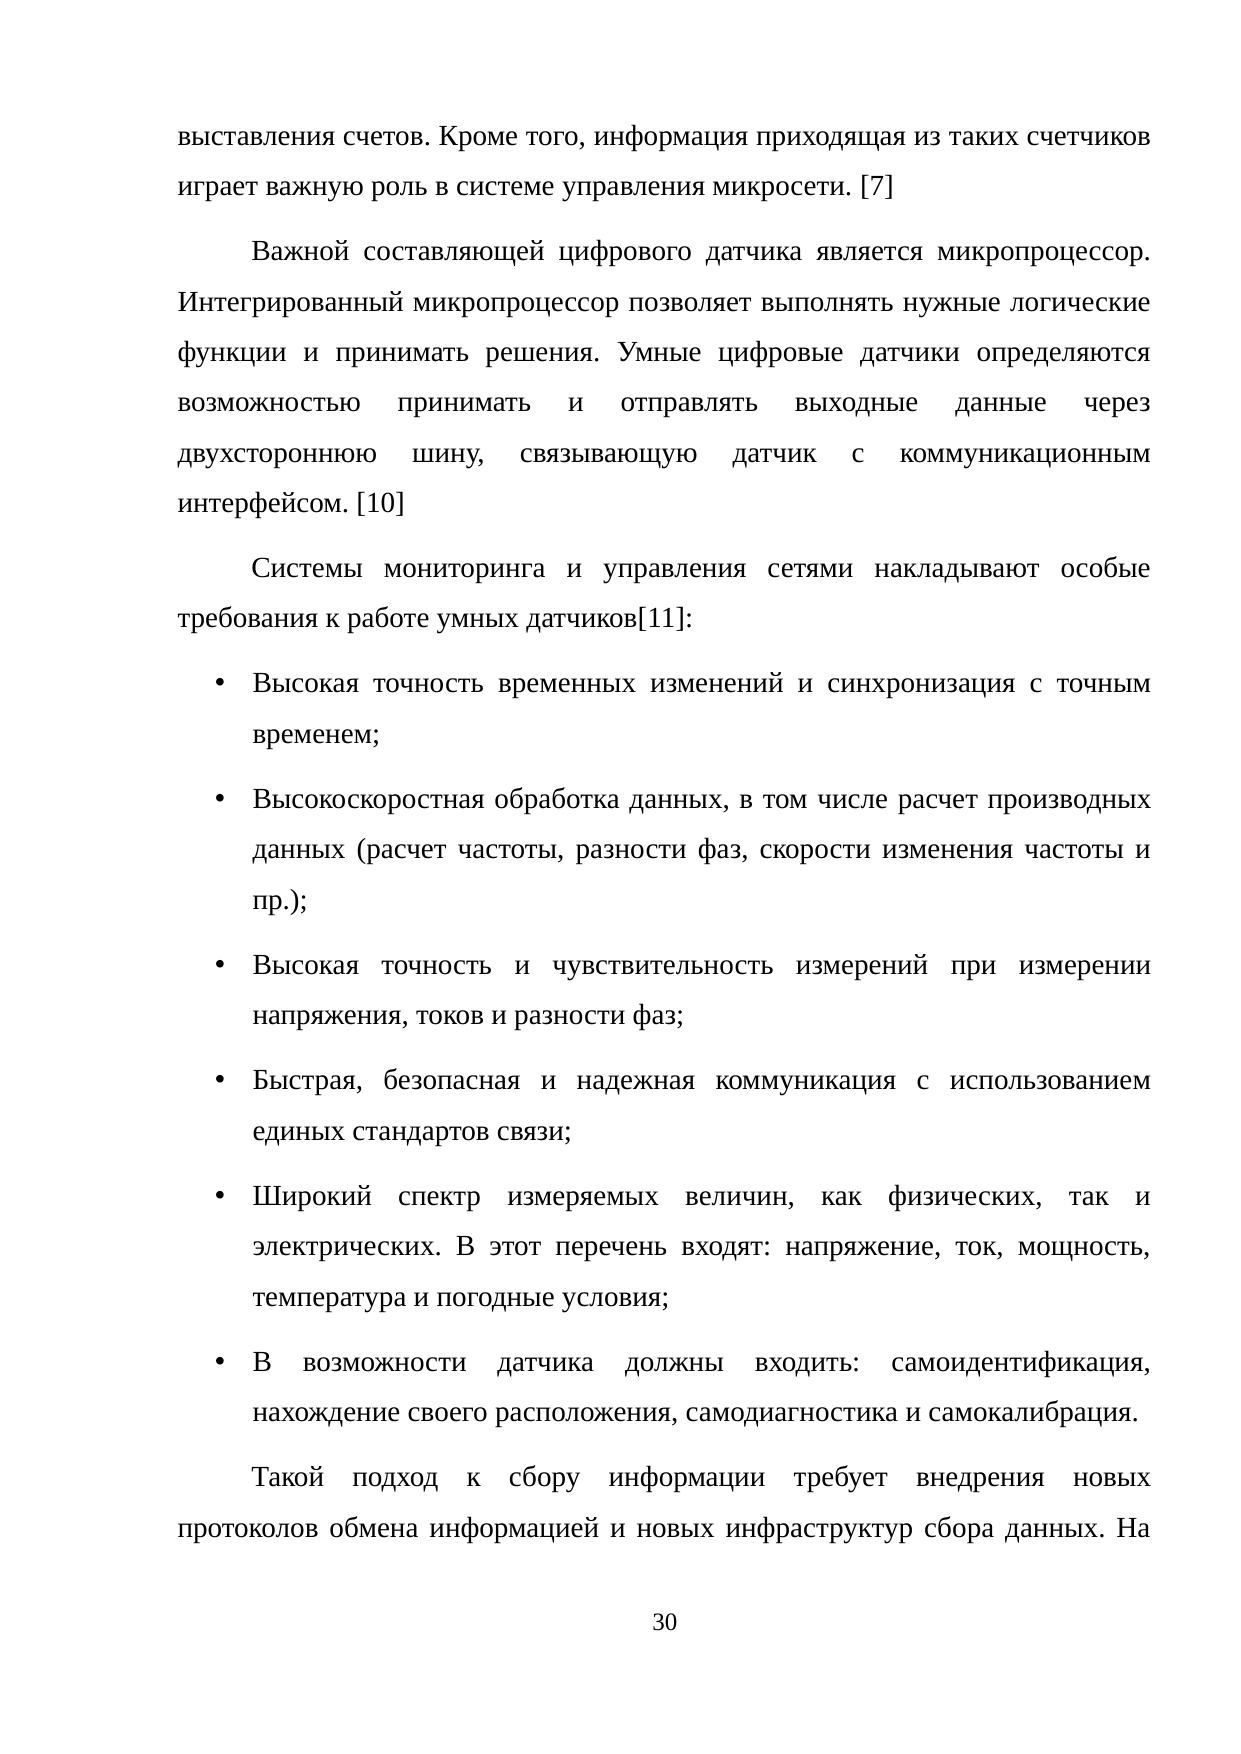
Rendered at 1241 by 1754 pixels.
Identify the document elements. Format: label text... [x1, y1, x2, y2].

text Важной составляющей цифрового датчика является микропроцессор. Интегрированный микропроцессор позволяет выполнять нужные логические функции и принимать решения. Умные цифровые датчики определяются возможностью принимать и отправлять выходные данные через двухстороннюю шину, связывающую датчик с коммуникационным интерфейсом. [10] [177, 233, 1152, 519]
list Высокая точность временных изменений и синхронизация с точным временем; [215, 666, 1152, 749]
list В возможности датчика должны входить: самоидентификация, нахождение своего расположения, самодиагностика и самокалибрация. [215, 1344, 1152, 1428]
list Высокоскоростная обработка данных, в том числе расчет производных данных (расчет частоты, разности фаз, скорости изменения частоты и пр.); [215, 781, 1152, 915]
list Высокая точность и чувствительность измерений при измерении напряжения, токов и разности фаз; [215, 947, 1152, 1031]
text Системы мониторинга и управления сетями накладывают особые требования к работе умных датчиков[11]: [177, 550, 1152, 634]
text Такой подход к сбору информации требует внедрения новых протоколов обмена информацией и новых инфраструктур сбора данных. На [177, 1459, 1152, 1543]
text выставления счетов. Кроме того, информация приходящая из таких счетчиков играет важную роль в системе управления микросети. [7] [177, 118, 1152, 202]
list Широкий спектр измеряемых величин, как физических, так и электрических. В этот перечень входят: напряжение, ток, мощность, температура и погодные условия; [215, 1178, 1152, 1312]
list Быстрая, безопасная и надежная коммуникация с использованием единых стандартов связи; [215, 1062, 1152, 1146]
